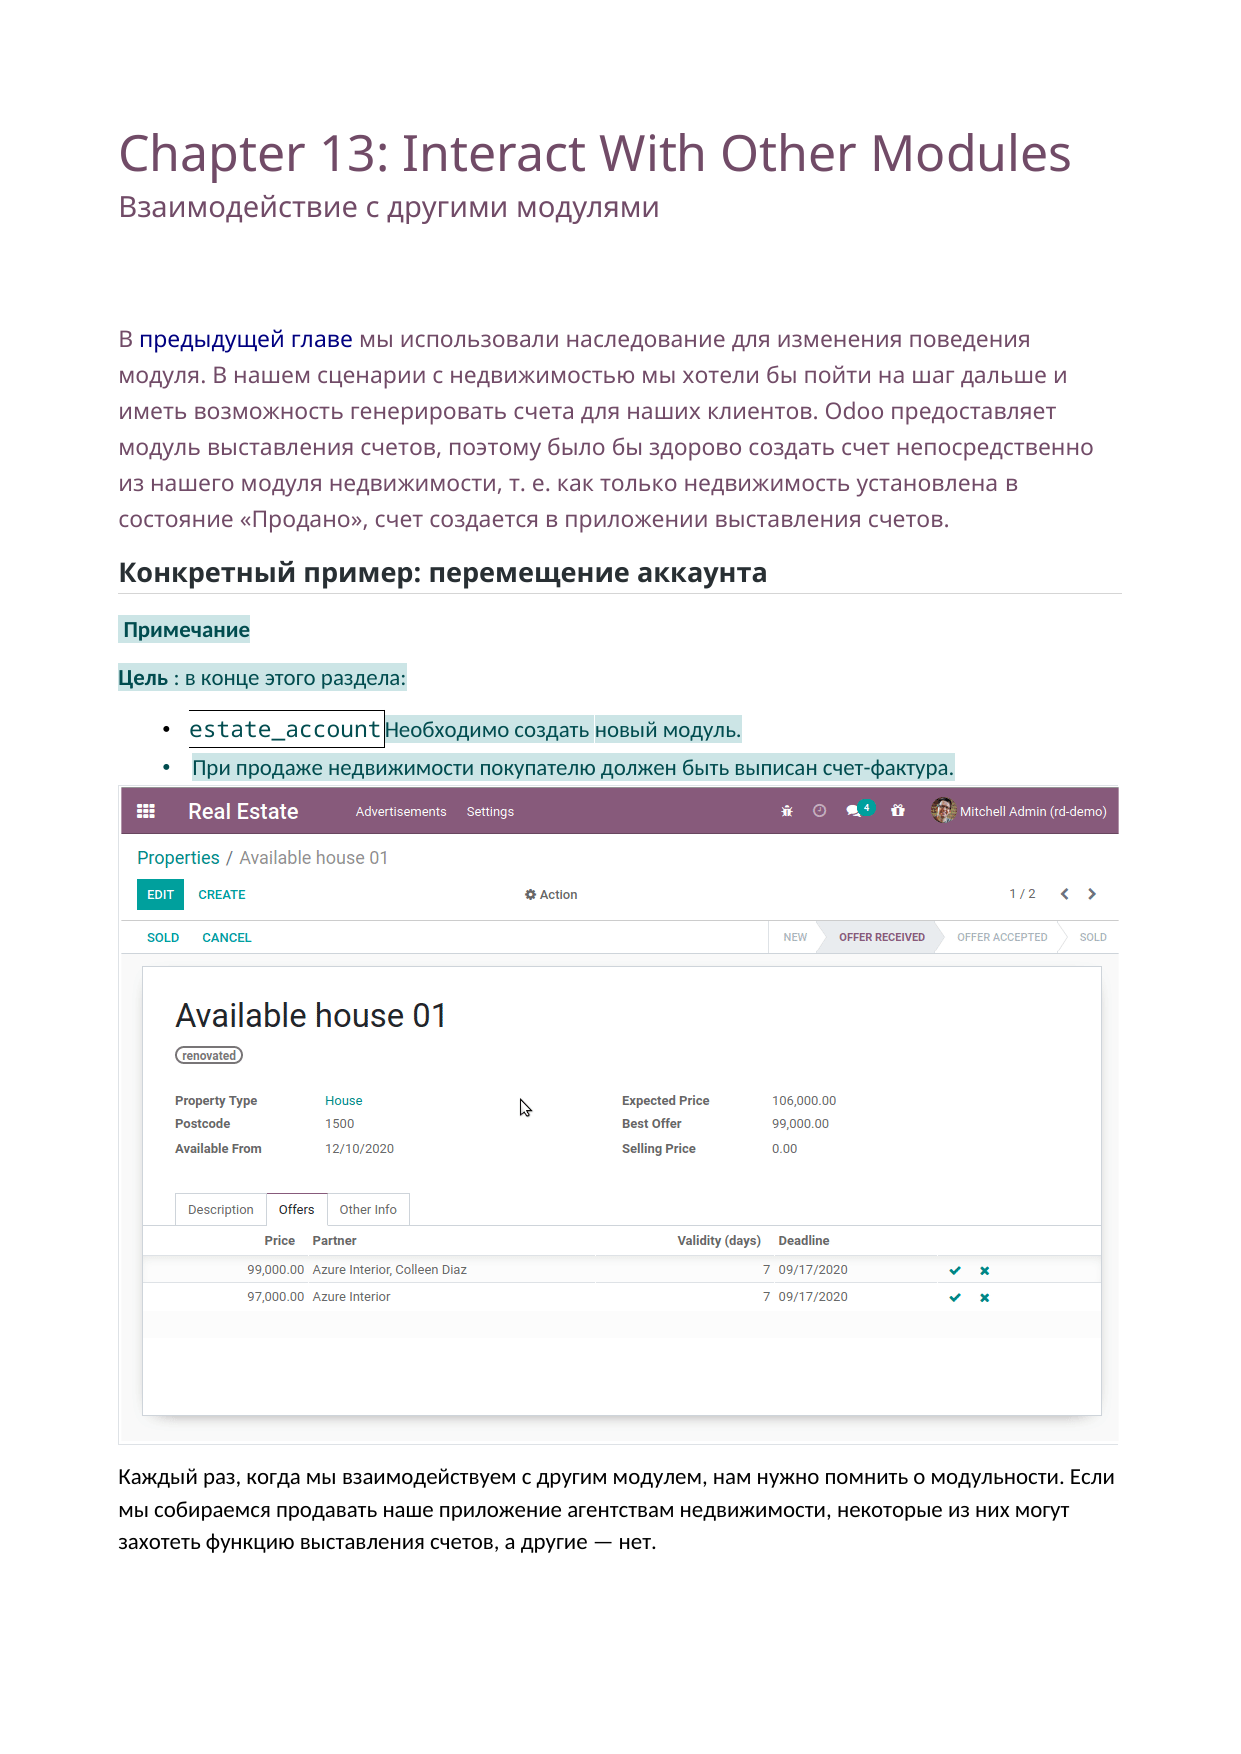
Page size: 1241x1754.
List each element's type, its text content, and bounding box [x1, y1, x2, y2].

text Цель : в конце этого раздела: [118, 663, 1122, 691]
text Примечание [118, 615, 1122, 643]
picture [121, 787, 1119, 1441]
subtitle Конкретный пример: перемещение аккаунта [118, 553, 1122, 593]
list estate_account [162, 710, 384, 747]
list При продаже недвижимости покупателю должен быть выписан счет-фактура. [162, 753, 1122, 781]
subtitle Chapter 13: Interact With Other Modules Взаимодействие с другими модулями [118, 118, 1122, 226]
list Необходимо создать новый модуль. [385, 710, 1122, 747]
text В предыдущей главе мы использовали наследование для изменения поведения модуля. В нашем сценарии с недвижимостью мы хотели бы пойти на шаг дальше и иметь возможность генерировать счета для наших клиентов. Odoo предоставляет модуль выставления счетов, поэтому было бы здорово создать счет непосредственно из нашего модуля недвижимости, т. е. как только недвижимость установлена ​​в состояние «Продано», счет создается в приложении выставления счетов. [118, 323, 1122, 534]
text Каждый раз, когда мы взаимодействуем с другим модулем, нам нужно помнить о модульности. Если мы собираемся продавать наше приложение агентствам недвижимости, некоторые из них могут захотеть функцию выставления счетов, а другие — нет. [118, 1462, 1122, 1555]
